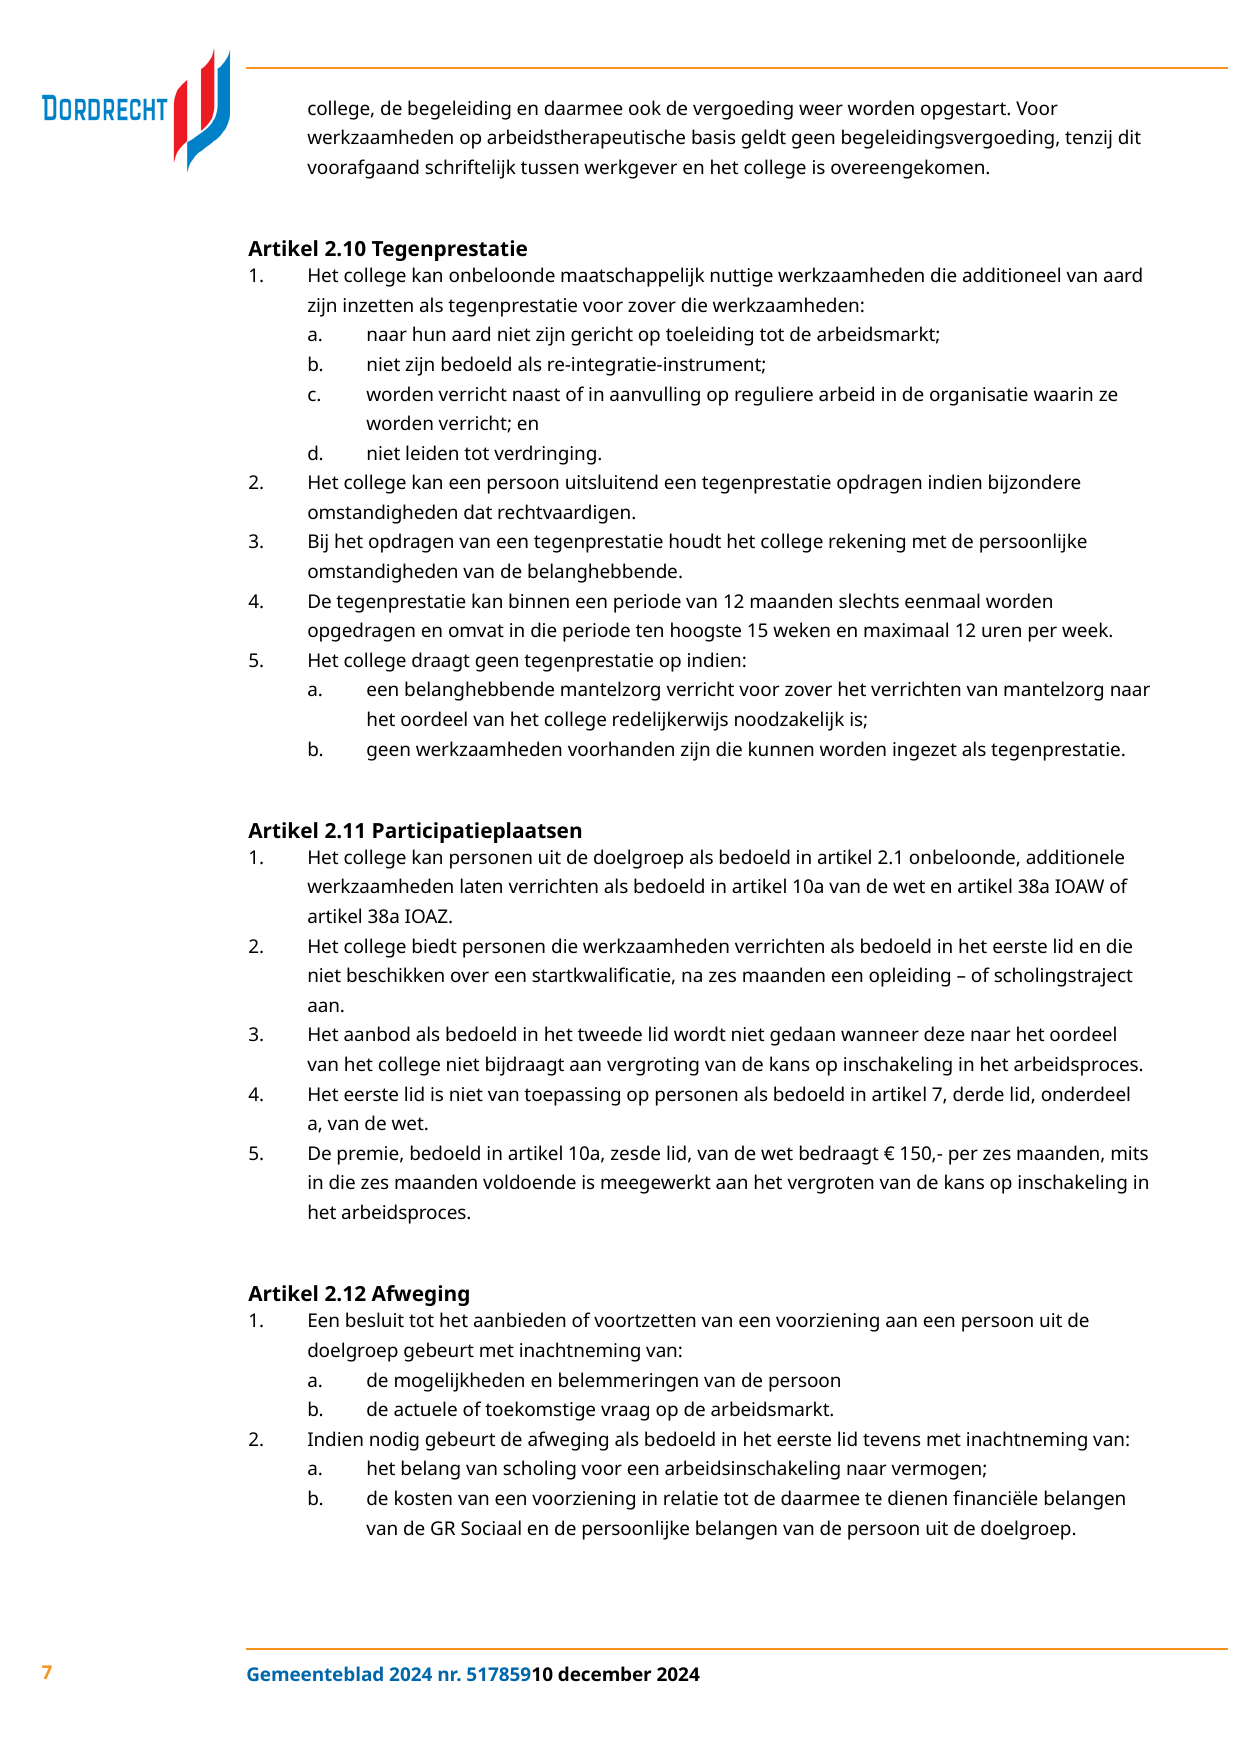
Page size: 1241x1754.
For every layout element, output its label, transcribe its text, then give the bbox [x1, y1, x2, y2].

list Het college draagt geen tegenprestatie op indien: [248, 647, 1152, 673]
list een belanghebbende mantelzorg verricht voor zover het verrichten van mantelzorg naar het oordeel van het college redelijkerwijs noodzakelijk is; [307, 677, 1152, 732]
picture [41, 47, 231, 172]
list het belang van scholing voor een arbeidsinschakeling naar vermogen; [307, 1456, 1152, 1481]
list Een besluit tot het aanbieden of voortzetten van een voorziening aan een persoon uit de doelgroep gebeurt met inachtneming van: [248, 1308, 1152, 1363]
list de kosten van een voorziening in relatie tot de daarmee te dienen financiële belangen van de GR Sociaal en de persoonlijke belangen van de persoon uit de doelgroep. [307, 1485, 1152, 1540]
list de actuele of toekomstige vraag op de arbeidsmarkt. [307, 1396, 1152, 1422]
list Bij het opdragen van een tegenprestatie houdt het college rekening met de persoonlijke omstandigheden van de belanghebbende. [248, 529, 1152, 584]
list niet leiden tot verdringing. [307, 440, 1152, 466]
list college, de begeleiding en daarmee ook de vergoeding weer worden opgestart. Voor werkzaamheden op arbeidstherapeutische basis geldt geen begeleidingsvergoeding, tenzij dit voorafgaand schriftelijk tussen werkgever en het college is overeengekomen. [248, 95, 1152, 180]
list Het college biedt personen die werkzaamheden verrichten als bedoeld in het eerste lid en die niet beschikken over een startkwalificatie, na zes maanden een opleiding – of scholingstraject aan. [248, 933, 1152, 1018]
list de mogelijkheden en belemmeringen van de persoon [307, 1367, 1152, 1392]
text Artikel 2.10 Tegenprestatie [248, 234, 1152, 262]
list Het aanbod als bedoeld in het tweede lid wordt niet gedaan wanneer deze naar het oordeel van het college niet bijdraagt aan vergroting van de kans op inschakeling in het arbeidsproces. [248, 1022, 1152, 1077]
list naar hun aard niet zijn gericht op toeleiding tot de arbeidsmarkt; [307, 322, 1152, 347]
text Artikel 2.12 Afweging [248, 1279, 1152, 1308]
list Indien nodig gebeurt de afweging als bedoeld in het eerste lid tevens met inachtneming van: [248, 1426, 1152, 1452]
text Artikel 2.11 Participatieplaatsen [248, 816, 1152, 844]
list worden verricht naast of in aanvulling op reguliere arbeid in de organisatie waarin ze worden verricht; en [307, 381, 1152, 436]
list Het college kan onbeloonde maatschappelijk nuttige werkzaamheden die additioneel van aard zijn inzetten als tegenprestatie voor zover die werkzaamheden: [248, 262, 1152, 318]
list Het eerste lid is niet van toepassing op personen als bedoeld in artikel 7, derde lid, onderdeel a, van de wet. [248, 1081, 1152, 1136]
list Het college kan personen uit de doelgroep als bedoeld in artikel 2.1 onbeloonde, additionele werkzaamheden laten verrichten als bedoeld in artikel 10a van de wet en artikel 38a IOAW of artikel 38a IOAZ. [248, 844, 1152, 929]
list niet zijn bedoeld als re-integratie-instrument; [307, 351, 1152, 377]
list geen werkzaamheden voorhanden zijn die kunnen worden ingezet als tegenprestatie. [307, 736, 1152, 761]
list De premie, bedoeld in artikel 10a, zesde lid, van de wet bedraagt € 150,- per zes maanden, mits in die zes maanden voldoende is meegewerkt aan het vergroten van de kans op inschakeling in het arbeidsproces. [248, 1140, 1152, 1225]
list Het college kan een persoon uitsluitend een tegenprestatie opdragen indien bijzondere omstandigheden dat rechtvaardigen. [248, 469, 1152, 525]
list De tegenprestatie kan binnen een periode van 12 maanden slechts eenmaal worden opgedragen en omvat in die periode ten hoogste 15 weken en maximaal 12 uren per week. [248, 588, 1152, 643]
